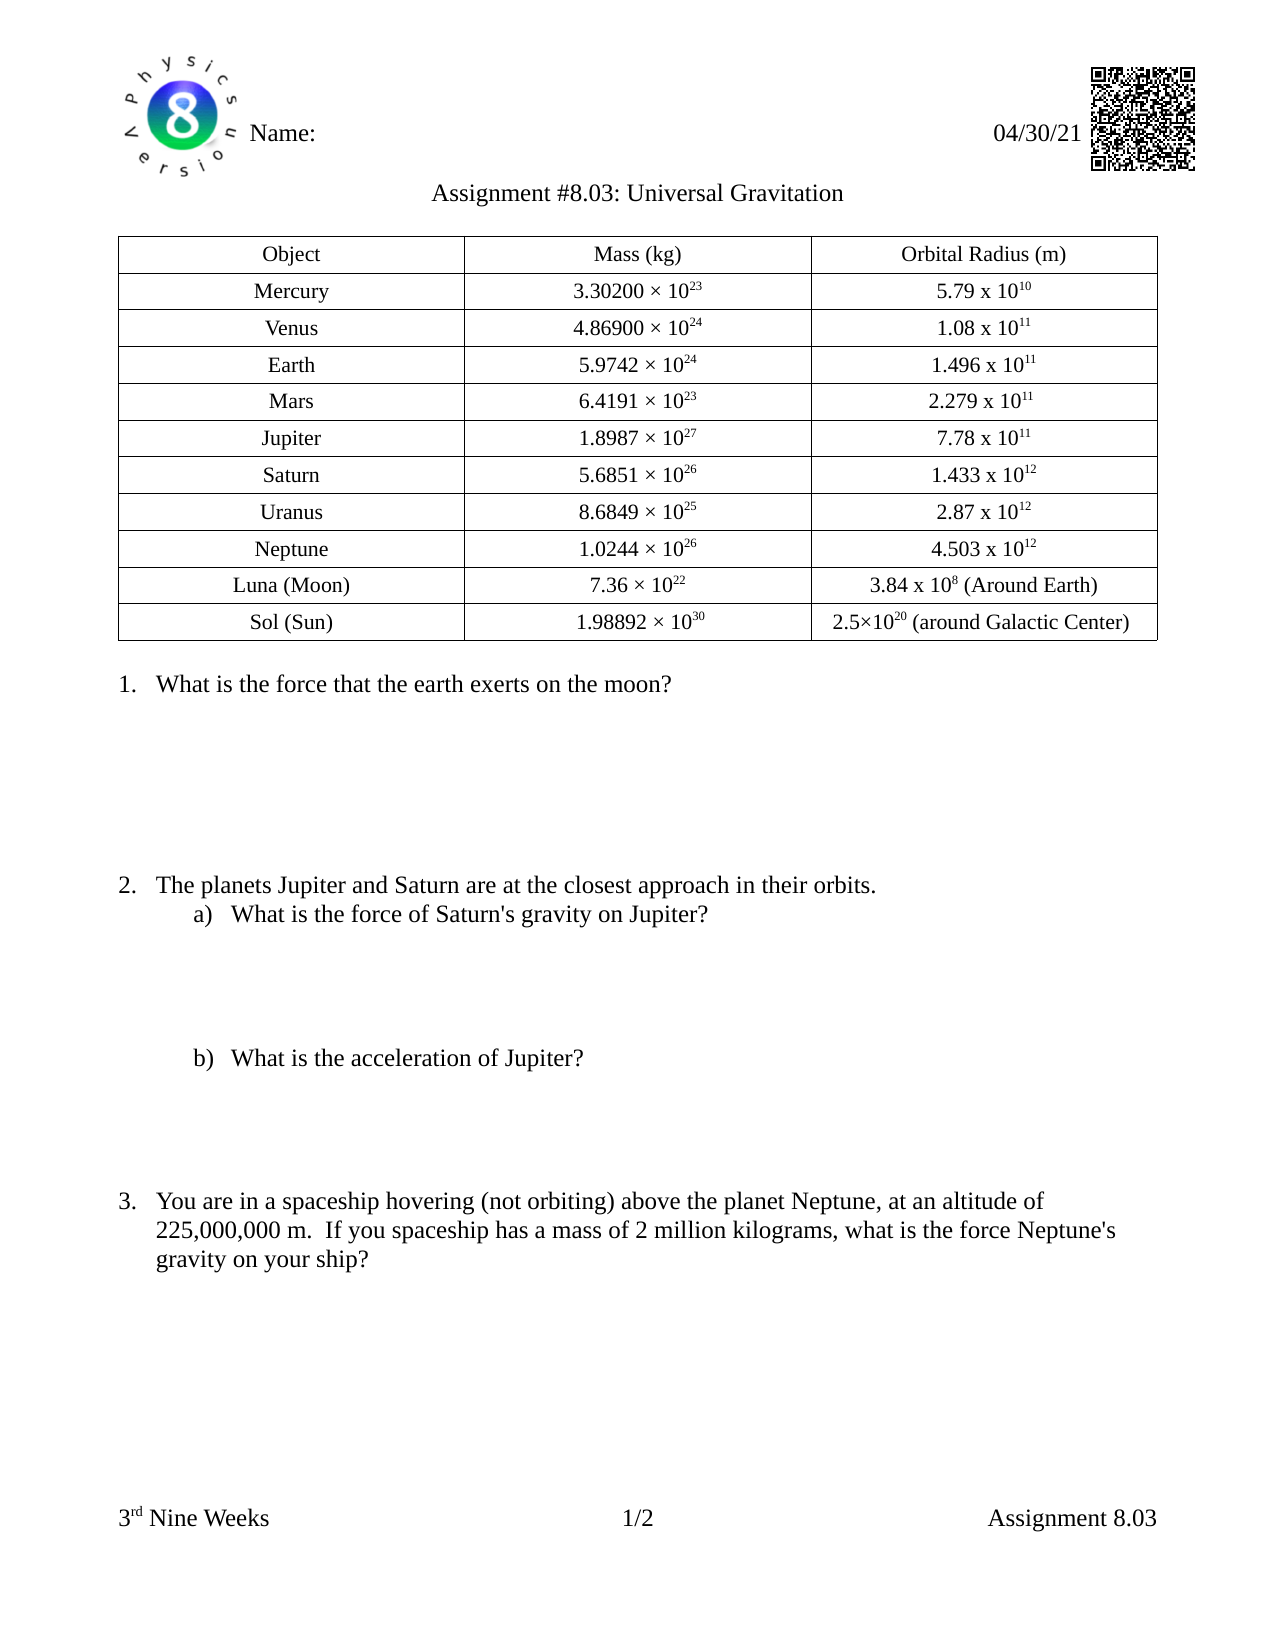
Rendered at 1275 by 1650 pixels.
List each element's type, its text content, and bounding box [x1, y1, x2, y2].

table_cell Luna (Moon) [119, 568, 464, 603]
table_cell 8.6849 × 1025 [465, 494, 811, 530]
list The planets Jupiter and Saturn are at the closest approach in their orbits. [118, 870, 1157, 899]
picture [124, 56, 237, 177]
table_cell 6.4191 × 1023 [465, 384, 811, 419]
table_header Orbital Radius (m) [812, 237, 1157, 272]
picture [1082, 58, 1203, 179]
table_cell 7.78 x 1011 [812, 421, 1157, 456]
table_cell Neptune [119, 531, 464, 567]
table_cell Uranus [119, 494, 464, 530]
table_cell Venus [119, 310, 464, 346]
table_cell 5.9742 × 1024 [465, 347, 811, 383]
table_cell 3.30200 × 1023 [465, 274, 811, 309]
table_cell 3.84 x 108 (Around Earth) [812, 568, 1157, 603]
table_cell Mercury [119, 274, 464, 309]
table_cell 1.496 x 1011 [812, 347, 1157, 383]
list What is the acceleration of Jupiter? [193, 1043, 1157, 1071]
table_cell 4.503 x 1012 [812, 531, 1157, 567]
table_cell Sol (Sun) [119, 604, 464, 640]
table_cell 2.5×1020 (around Galactic Center) [812, 604, 1157, 640]
table_header Object [119, 237, 464, 272]
table_cell 5.79 x 1010 [812, 274, 1157, 309]
table_cell Jupiter [119, 421, 464, 456]
list You are in a spaceship hovering (not orbiting) above the planet Neptune, at an altitude of 225,000,000 m. If you spaceship has a mass of 2 million kilograms, what is the force Neptune's gravity on your ship? [118, 1186, 1157, 1273]
table_cell 2.87 x 1012 [812, 494, 1157, 530]
table_cell 7.36 × 1022 [465, 568, 811, 603]
table_cell Saturn [119, 457, 464, 493]
table_cell 4.86900 × 1024 [465, 310, 811, 346]
table_cell 1.08 x 1011 [812, 310, 1157, 346]
list What is the force that the earth exerts on the moon? [118, 669, 1157, 698]
table_cell 1.0244 × 1026 [465, 531, 811, 567]
table_cell 1.8987 × 1027 [465, 421, 811, 456]
table_cell 5.6851 × 1026 [465, 457, 811, 493]
table_cell 1.433 x 1012 [812, 457, 1157, 493]
table_header Mass (kg) [465, 237, 811, 272]
table_cell Mars [119, 384, 464, 419]
table_cell 2.279 x 1011 [812, 384, 1157, 419]
table_cell 1.98892 × 1030 [465, 604, 811, 640]
list What is the force of Saturn's gravity on Jupiter? [193, 899, 1157, 928]
text Assignment #8.03: Universal Gravitation [118, 176, 1157, 207]
table_cell Earth [119, 347, 464, 383]
